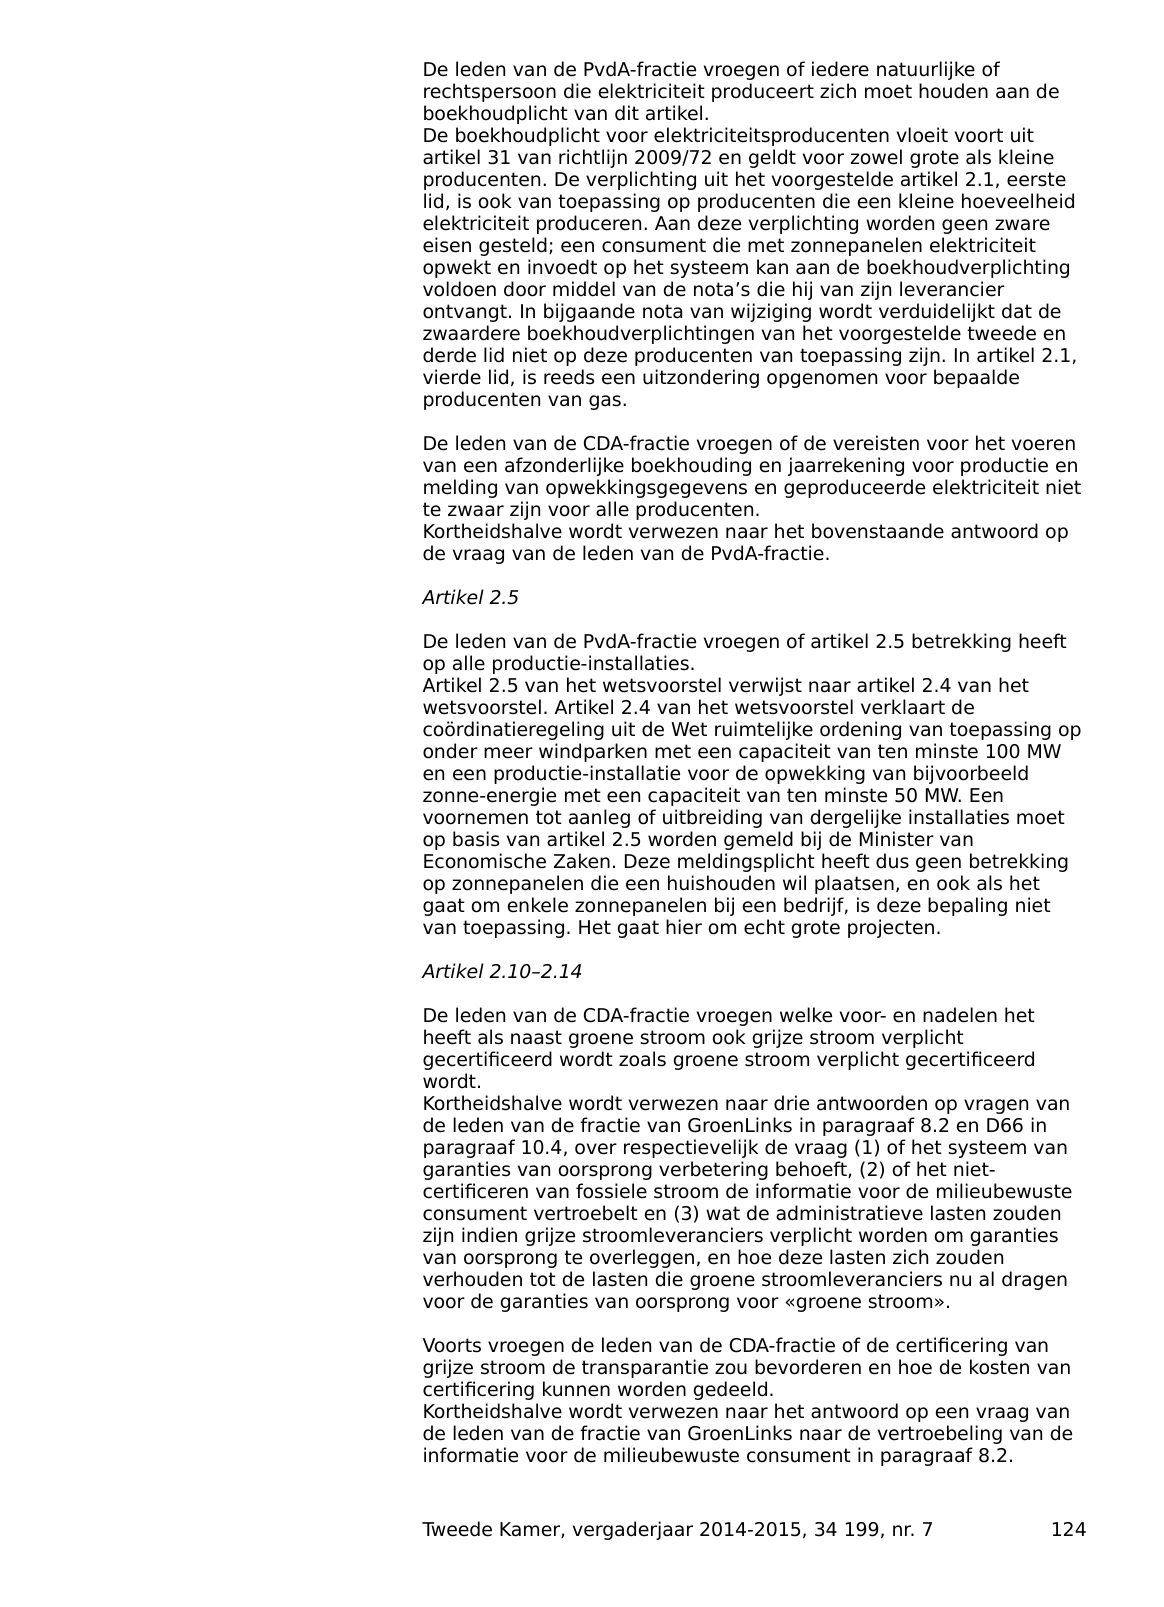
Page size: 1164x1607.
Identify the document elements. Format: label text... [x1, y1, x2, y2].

subtitle Artikel 2.10–2.14 [422, 961, 1087, 983]
text Voorts vroegen de leden van de CDA-fractie of de certificering van grijze stroom de transparantie zou bevorderen en hoe de kosten van certificering kunnen worden gedeeld. [422, 1335, 1087, 1401]
subtitle Artikel 2.5 [422, 587, 1087, 609]
text Kortheidshalve wordt verwezen naar het bovenstaande antwoord op de vraag van de leden van de PvdA-fractie. [422, 521, 1087, 565]
text De leden van de CDA-fractie vroegen of de vereisten voor het voeren van een afzonderlijke boekhouding en jaarrekening voor productie en melding van opwekkingsgegevens en geproduceerde elektriciteit niet te zwaar zijn voor alle producenten. [422, 433, 1087, 521]
text Artikel 2.5 van het wetsvoorstel verwijst naar artikel 2.4 van het wetsvoorstel. Artikel 2.4 van het wetsvoorstel verklaart de coördinatieregeling uit de Wet ruimtelijke ordening van toepassing op onder meer windparken met een capaciteit van ten minste 100 MW en een productie-installatie voor de opwekking van bijvoorbeeld zonne-energie met een capaciteit van ten minste 50 MW. Een voornemen tot aanleg of uitbreiding van dergelijke installaties moet op basis van artikel 2.5 worden gemeld bij de Minister van Economische Zaken. Deze meldingsplicht heeft dus geen betrekking op zonnepanelen die een huishouden wil plaatsen, en ook als het gaat om enkele zonnepanelen bij een bedrijf, is deze bepaling niet van toepassing. Het gaat hier om echt grote projecten. [422, 675, 1087, 939]
text De leden van de PvdA-fractie vroegen of iedere natuurlijke of rechtspersoon die elektriciteit produceert zich moet houden aan de boekhoudplicht van dit artikel. [422, 59, 1087, 125]
text Kortheidshalve wordt verwezen naar drie antwoorden op vragen van de leden van de fractie van GroenLinks in paragraaf 8.2 en D66 in paragraaf 10.4, over respectievelijk de vraag (1) of het systeem van garanties van oorsprong verbetering behoeft, (2) of het niet-certificeren van fossiele stroom de informatie voor de milieubewuste consument vertroebelt en (3) wat de administratieve lasten zouden zijn indien grijze stroomleveranciers verplicht worden om garanties van oorsprong te overleggen, en hoe deze lasten zich zouden verhouden tot de lasten die groene stroomleveranciers nu al dragen voor de garanties van oorsprong voor «groene stroom». [422, 1093, 1087, 1313]
text De leden van de CDA-fractie vroegen welke voor- en nadelen het heeft als naast groene stroom ook grijze stroom verplicht gecertificeerd wordt zoals groene stroom verplicht gecertificeerd wordt. [422, 1005, 1087, 1093]
text De leden van de PvdA-fractie vroegen of artikel 2.5 betrekking heeft op alle productie-installaties. [422, 631, 1087, 675]
text De boekhoudplicht voor elektriciteitsproducenten vloeit voort uit artikel 31 van richtlijn 2009/72 en geldt voor zowel grote als kleine producenten. De verplichting uit het voorgestelde artikel 2.1, eerste lid, is ook van toepassing op producenten die een kleine hoeveelheid elektriciteit produceren. Aan deze verplichting worden geen zware eisen gesteld; een consument die met zonnepanelen elektriciteit opwekt en invoedt op het systeem kan aan de boekhoudverplichting voldoen door middel van de nota’s die hij van zijn leverancier ontvangt. In bijgaande nota van wijziging wordt verduidelijkt dat de zwaardere boekhoudverplichtingen van het voorgestelde tweede en derde lid niet op deze producenten van toepassing zijn. In artikel 2.1, vierde lid, is reeds een uitzondering opgenomen voor bepaalde producenten van gas. [422, 125, 1087, 411]
text Kortheidshalve wordt verwezen naar het antwoord op een vraag van de leden van de fractie van GroenLinks naar de vertroebeling van de informatie voor de milieubewuste consument in paragraaf 8.2. [422, 1401, 1087, 1467]
